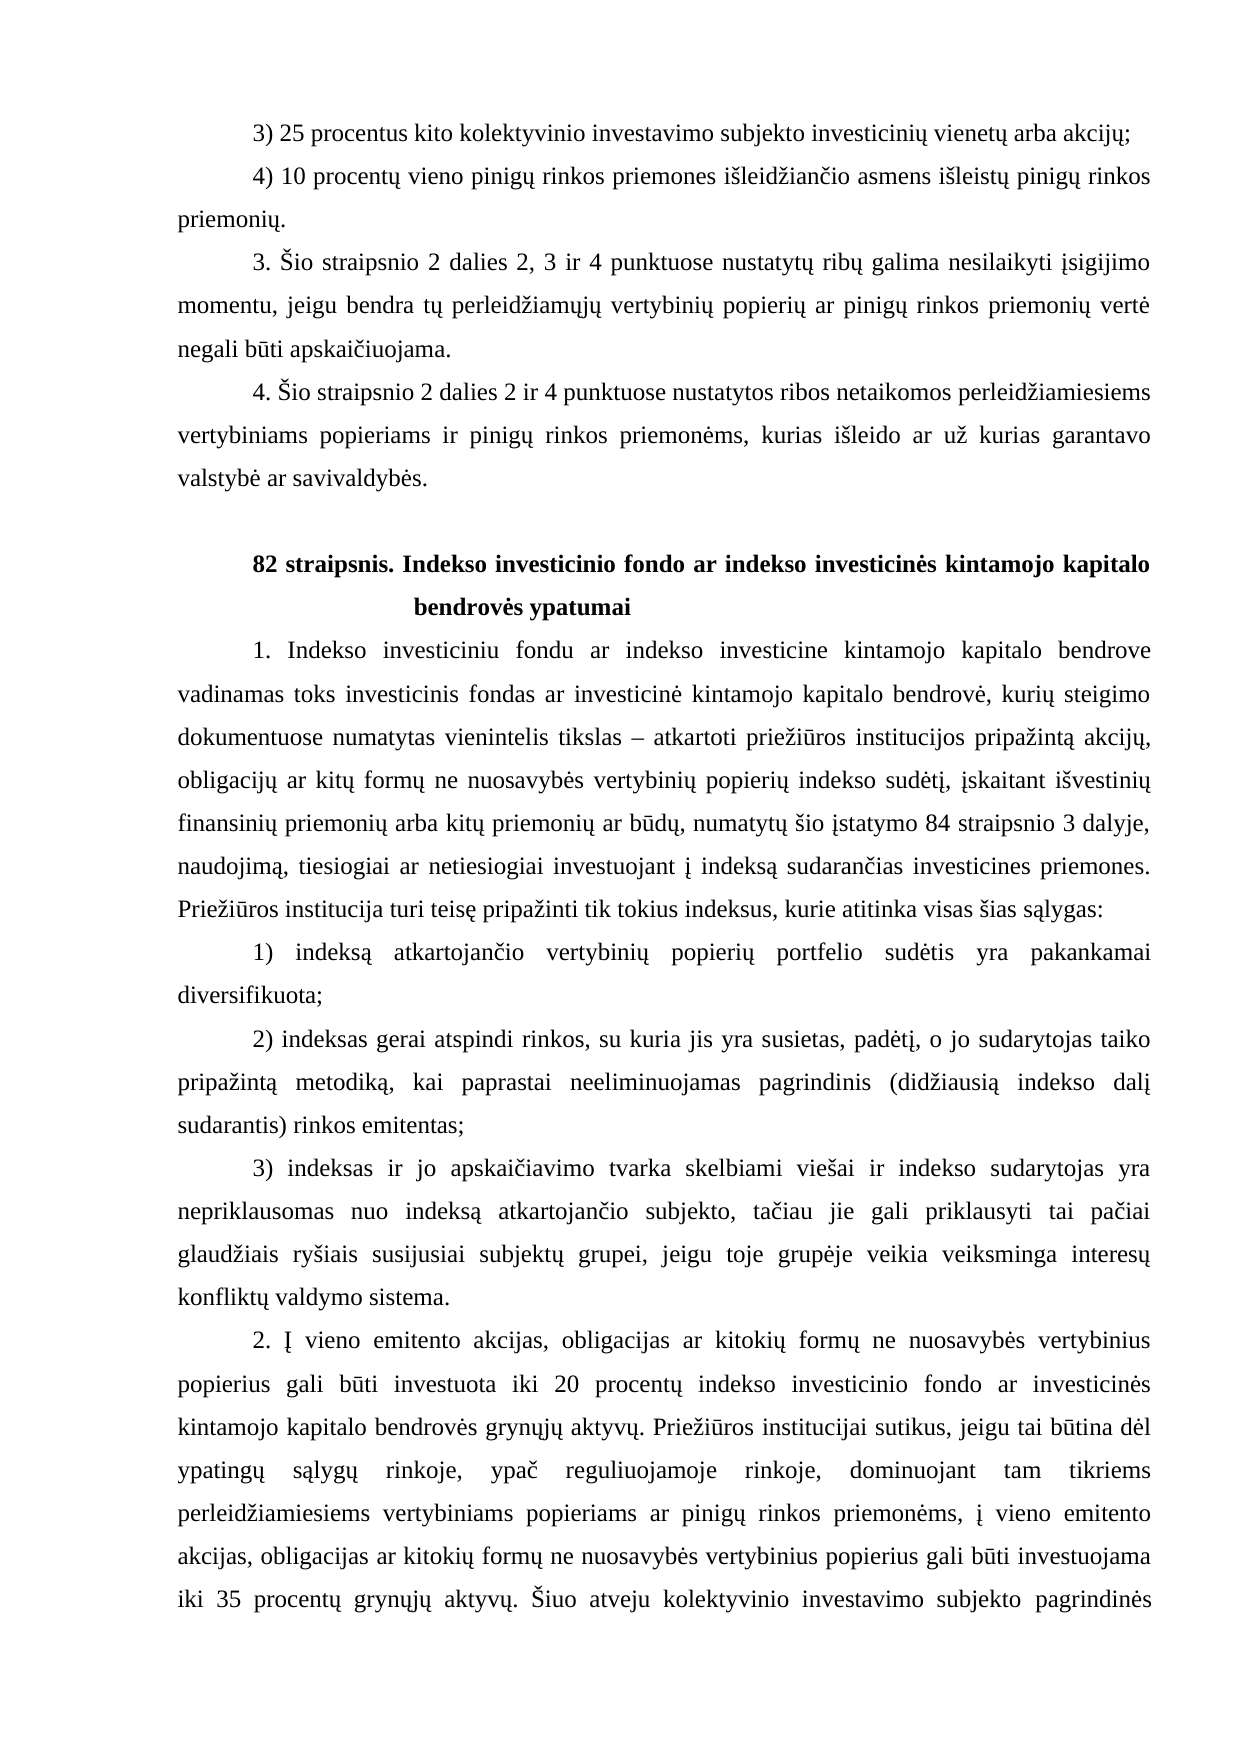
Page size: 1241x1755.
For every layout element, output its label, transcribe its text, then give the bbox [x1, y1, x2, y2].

text 3. Šio straipsnio 2 dalies 2, 3 ir 4 punktuose nustatytų ribų galima nesilaikyti įsigijimo momentu, jeigu bendra tų perleidžiamųjų vertybinių popierių ar pinigų rinkos priemonių vertė negali būti apskaičiuojama. [177, 247, 1152, 362]
text 1) indeksą atkartojančio vertybinių popierių portfelio sudėtis yra pakankamai diversifikuota; [177, 937, 1152, 1009]
text 2) indeksas gerai atspindi rinkos, su kuria jis yra susietas, padėtį, o jo sudarytojas taiko pripažintą metodiką, kai paprastai neeliminuojamas pagrindinis (didžiausią indekso dalį sudarantis) rinkos emitentas; [177, 1024, 1152, 1139]
text 2. Į vieno emitento akcijas, obligacijas ar kitokių formų ne nuosavybės vertybinius popierius gali būti investuota iki 20 procentų indekso investicinio fondo ar investicinės kintamojo kapitalo bendrovės grynųjų aktyvų. Priežiūros institucijai sutikus, jeigu tai būtina dėl ypatingų sąlygų rinkoje, ypač reguliuojamoje rinkoje, dominuojant tam tikriems perleidžiamiesiems vertybiniams popieriams ar pinigų rinkos priemonėms, į vieno emitento akcijas, obligacijas ar kitokių formų ne nuosavybės vertybinius popierius gali būti investuojama iki 35 procentų grynųjų aktyvų. Šiuo atveju kolektyvinio investavimo subjekto pagrindinės [177, 1326, 1152, 1613]
text 82 straipsnis. Indekso investicinio fondo ar indekso investicinės kintamojo kapitalo bendrovės ypatumai [252, 549, 1152, 621]
text 3) indeksas ir jo apskaičiavimo tvarka skelbiami viešai ir indekso sudarytojas yra nepriklausomas nuo indeksą atkartojančio subjekto, tačiau jie gali priklausyti tai pačiai glaudžiais ryšiais susijusiai subjektų grupei, jeigu toje grupėje veikia veiksminga interesų konfliktų valdymo sistema. [177, 1153, 1152, 1311]
text 1. Indekso investiciniu fondu ar indekso investicine kintamojo kapitalo bendrove vadinamas toks investicinis fondas ar investicinė kintamojo kapitalo bendrovė, kurių steigimo dokumentuose numatytas vienintelis tikslas – atkartoti priežiūros institucijos pripažintą akcijų, obligacijų ar kitų formų ne nuosavybės vertybinių popierių indekso sudėtį, įskaitant išvestinių finansinių priemonių arba kitų priemonių ar būdų, numatytų šio įstatymo 84 straipsnio 3 dalyje, naudojimą, tiesiogiai ar netiesiogiai investuojant į indeksą sudarančias investicines priemones. Priežiūros institucija turi teisę pripažinti tik tokius indeksus, kurie atitinka visas šias sąlygas: [177, 636, 1152, 923]
text 4) 10 procentų vieno pinigų rinkos priemones išleidžiančio asmens išleistų pinigų rinkos priemonių. [177, 161, 1152, 233]
text 4. Šio straipsnio 2 dalies 2 ir 4 punktuose nustatytos ribos netaikomos perleidžiamiesiems vertybiniams popieriams ir pinigų rinkos priemonėms, kurias išleido ar už kurias garantavo valstybė ar savivaldybės. [177, 377, 1152, 492]
text 3) 25 procentus kito kolektyvinio investavimo subjekto investicinių vienetų arba akcijų; [177, 118, 1152, 147]
